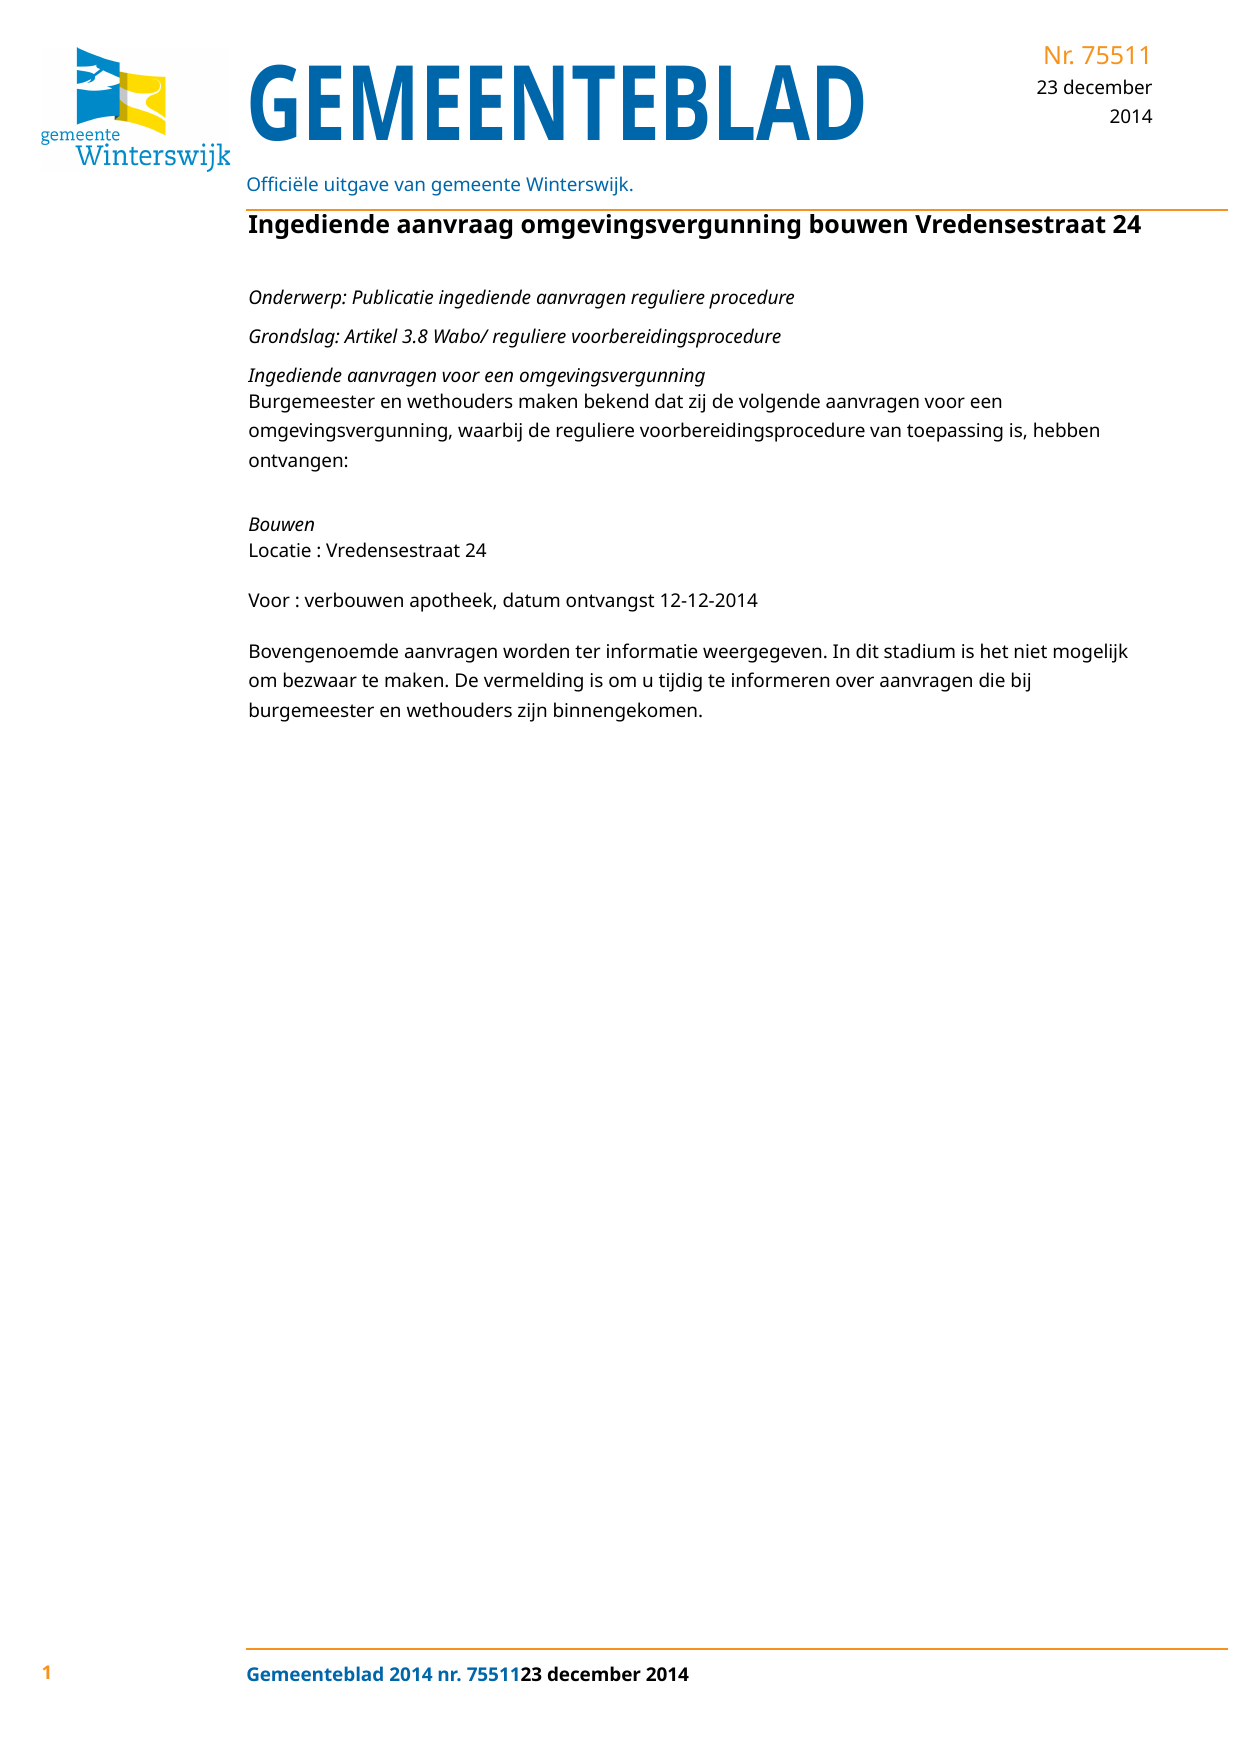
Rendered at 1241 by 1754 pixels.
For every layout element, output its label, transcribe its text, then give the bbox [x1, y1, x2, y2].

text Locatie : Vredensestraat 24 [248, 537, 1152, 563]
text Ingediende aanvraag omgevingsvergunning bouwen Vredensestraat 24 [248, 211, 1152, 241]
text Burgemeester en wethouders maken bekend dat zij de volgende aanvragen voor een omgevingsvergunning, waarbij de reguliere voorbereidingsprocedure van toepassing is, hebben ontvangen: [248, 388, 1152, 473]
text Voor : verbouwen apotheek, datum ontvangst 12-12-2014 [248, 587, 1152, 613]
text Ingediende aanvragen voor een omgevingsvergunning [248, 362, 1152, 388]
picture [41, 47, 231, 172]
text Bouwen [248, 511, 1152, 537]
picture [225, 153, 231, 162]
text Bovengenoemde aanvragen worden ter informatie weergegeven. In dit stadium is het niet mogelijk om bezwaar te maken. De vermelding is om u tijdig te informeren over aanvragen die bij burgemeester en wethouders zijn binnengekomen. [248, 638, 1152, 723]
text Grondslag: Artikel 3.8 Wabo/ reguliere voorbereidingsprocedure [248, 323, 1152, 349]
text Onderwerp: Publicatie ingediende aanvragen reguliere procedure [248, 284, 1152, 309]
